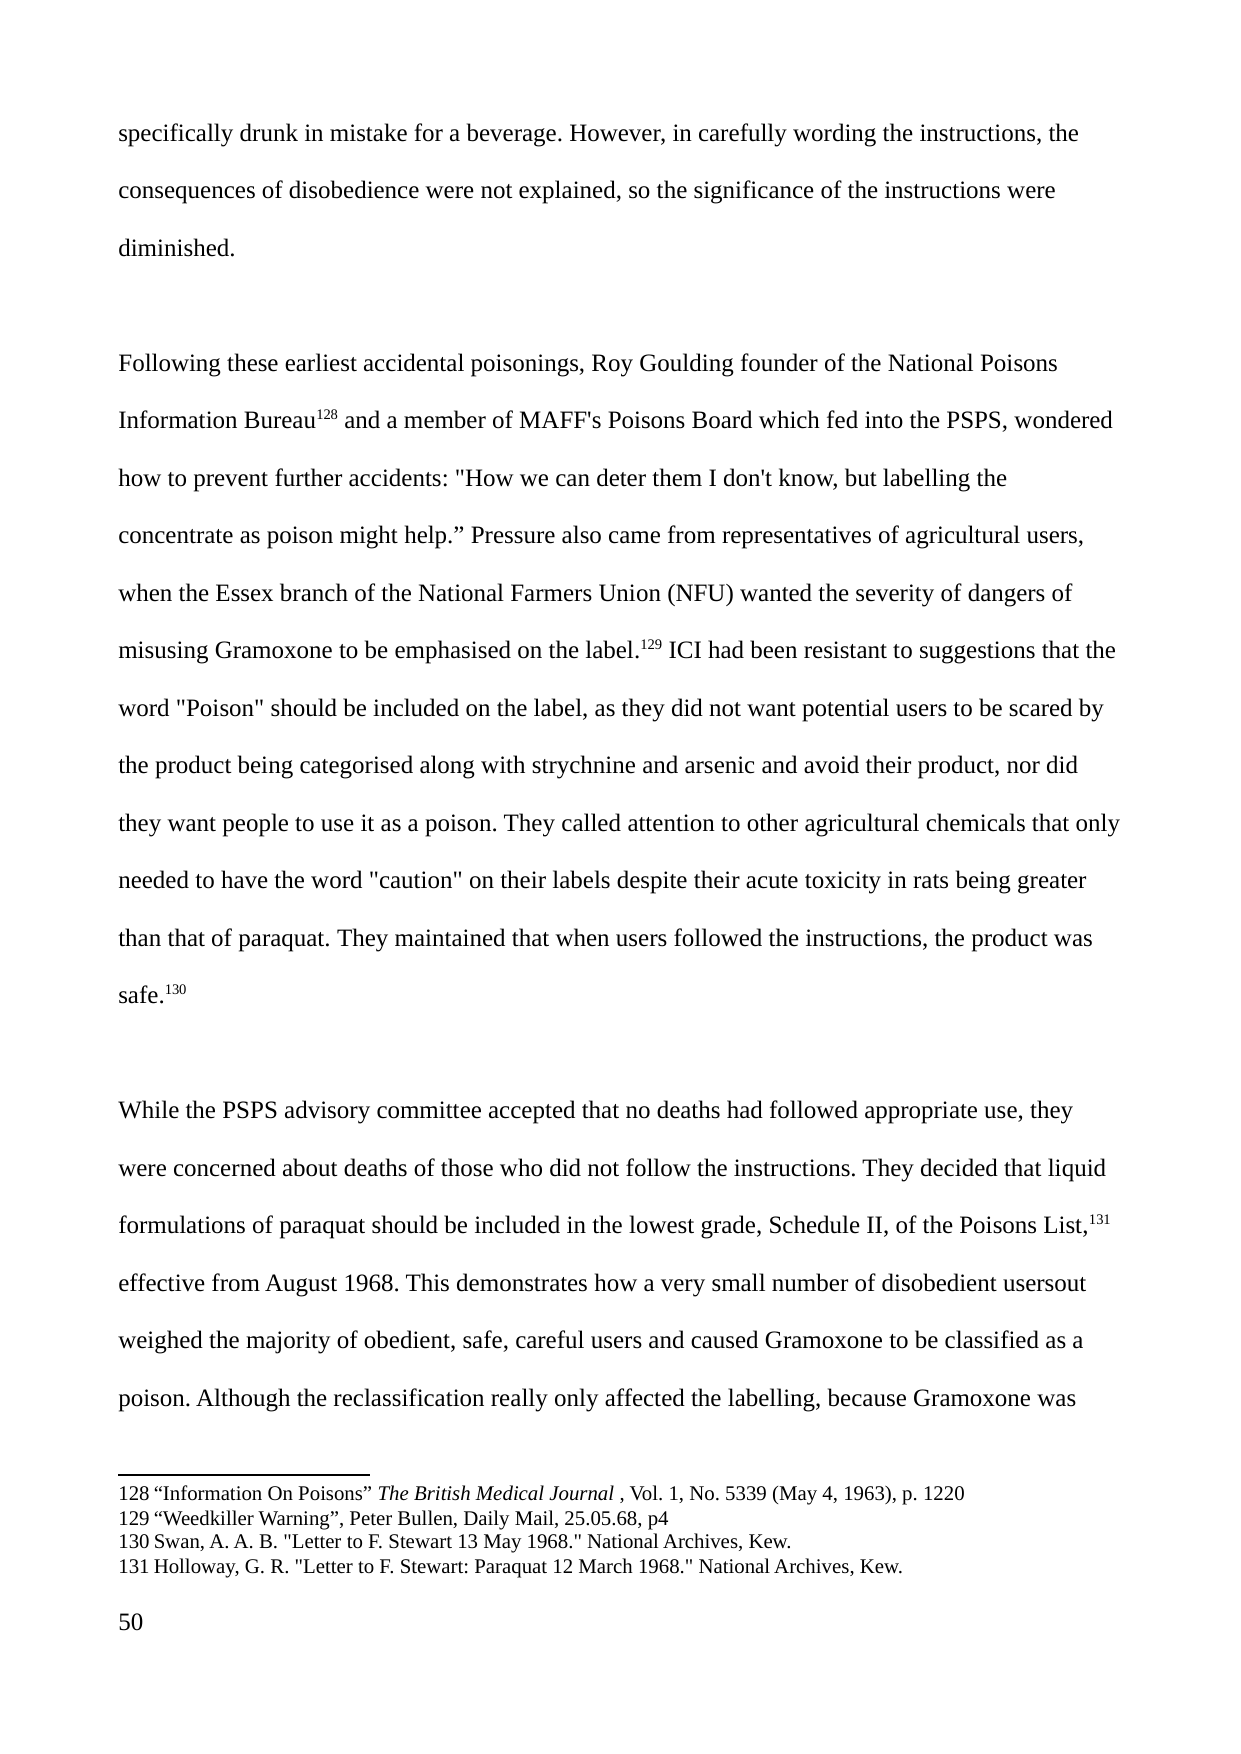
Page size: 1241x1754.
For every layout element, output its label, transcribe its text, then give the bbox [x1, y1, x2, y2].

text Holloway, G. R. "Letter to F. Stewart: Paraquat 12 March 1968." National Archives, Kew. [118, 1553, 1122, 1578]
text While the PSPS advisory committee accepted that no deaths had followed appropriate use, they were concerned about deaths of those who did not follow the instructions. They decided that liquid formulations of paraquat should be included in the lowest grade, Schedule II, of the Poisons List, effective from August 1968. This demonstrates how a very small number of disobedient usersout weighed the majority of obedient, safe, careful users and caused Gramoxone to be classified as a poison. Although the reclassification really only affected the labelling, because Gramoxone was [118, 1096, 1122, 1412]
text Swan, A. A. B. "Letter to F. Stewart 13 May 1968." National Archives, Kew. [118, 1529, 1122, 1553]
text “Information On Poisons” The British Medical Journal , Vol. 1, No. 5339 (May 4, 1963), p. 1220 [118, 1481, 1122, 1505]
text Following these earliest accidental poisonings, Roy Goulding founder of the National Poisons Information Bureau and a member of MAFF's Poisons Board which fed into the PSPS, wondered how to prevent further accidents: "How we can deter them I don't know, but labelling the concentrate as poison might help.” Pressure also came from representatives of agricultural users, when the Essex branch of the National Farmers Union (NFU) wanted the severity of dangers of misusing Gramoxone to be emphasised on the label. ICI had been resistant to suggestions that the word "Poison" should be included on the label, as they did not want potential users to be scared by the product being categorised along with strychnine and arsenic and avoid their product, nor did they want people to use it as a poison. They called attention to other agricultural chemicals that only needed to have the word "caution" on their labels despite their acute toxicity in rats being greater than that of paraquat. They maintained that when users followed the instructions, the product was safe. [118, 348, 1122, 1009]
text “Weedkiller Warning”, Peter Bullen, Daily Mail, 25.05.68, p4 [118, 1505, 1122, 1529]
text specifically drunk in mistake for a beverage. However, in carefully wording the instructions, the consequences of disobedience were not explained, so the significance of the instructions were diminished. [118, 118, 1122, 262]
